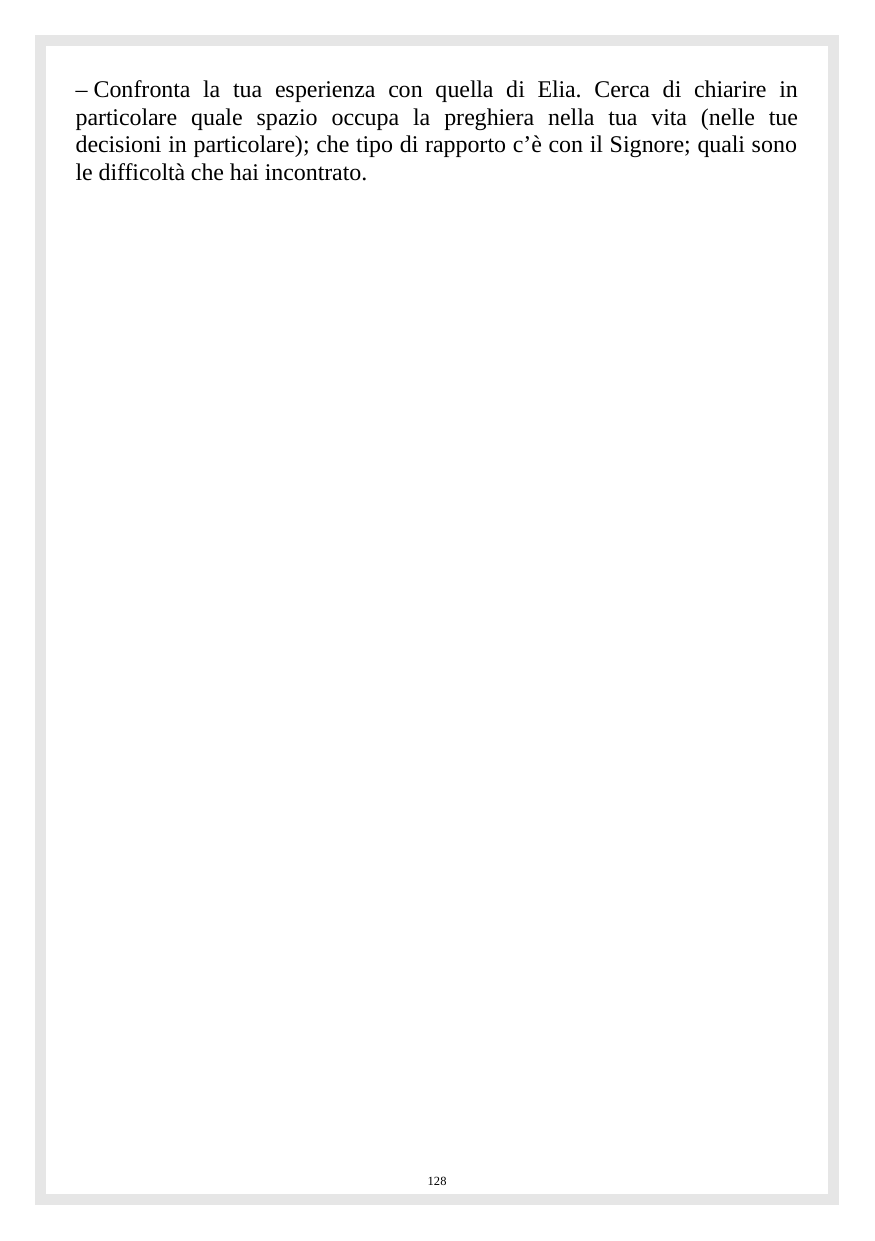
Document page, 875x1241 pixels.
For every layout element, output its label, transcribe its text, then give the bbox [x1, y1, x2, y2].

text – Confronta la tua esperienza con quella di Elia. Cerca di chiarire in particolare quale spazio occupa la preghiera nella tua vita (nelle tue decisioni in particolare); che tipo di rapporto c’è con il Signore; quali sono le difficoltà che hai incontrato. [75, 75, 799, 185]
